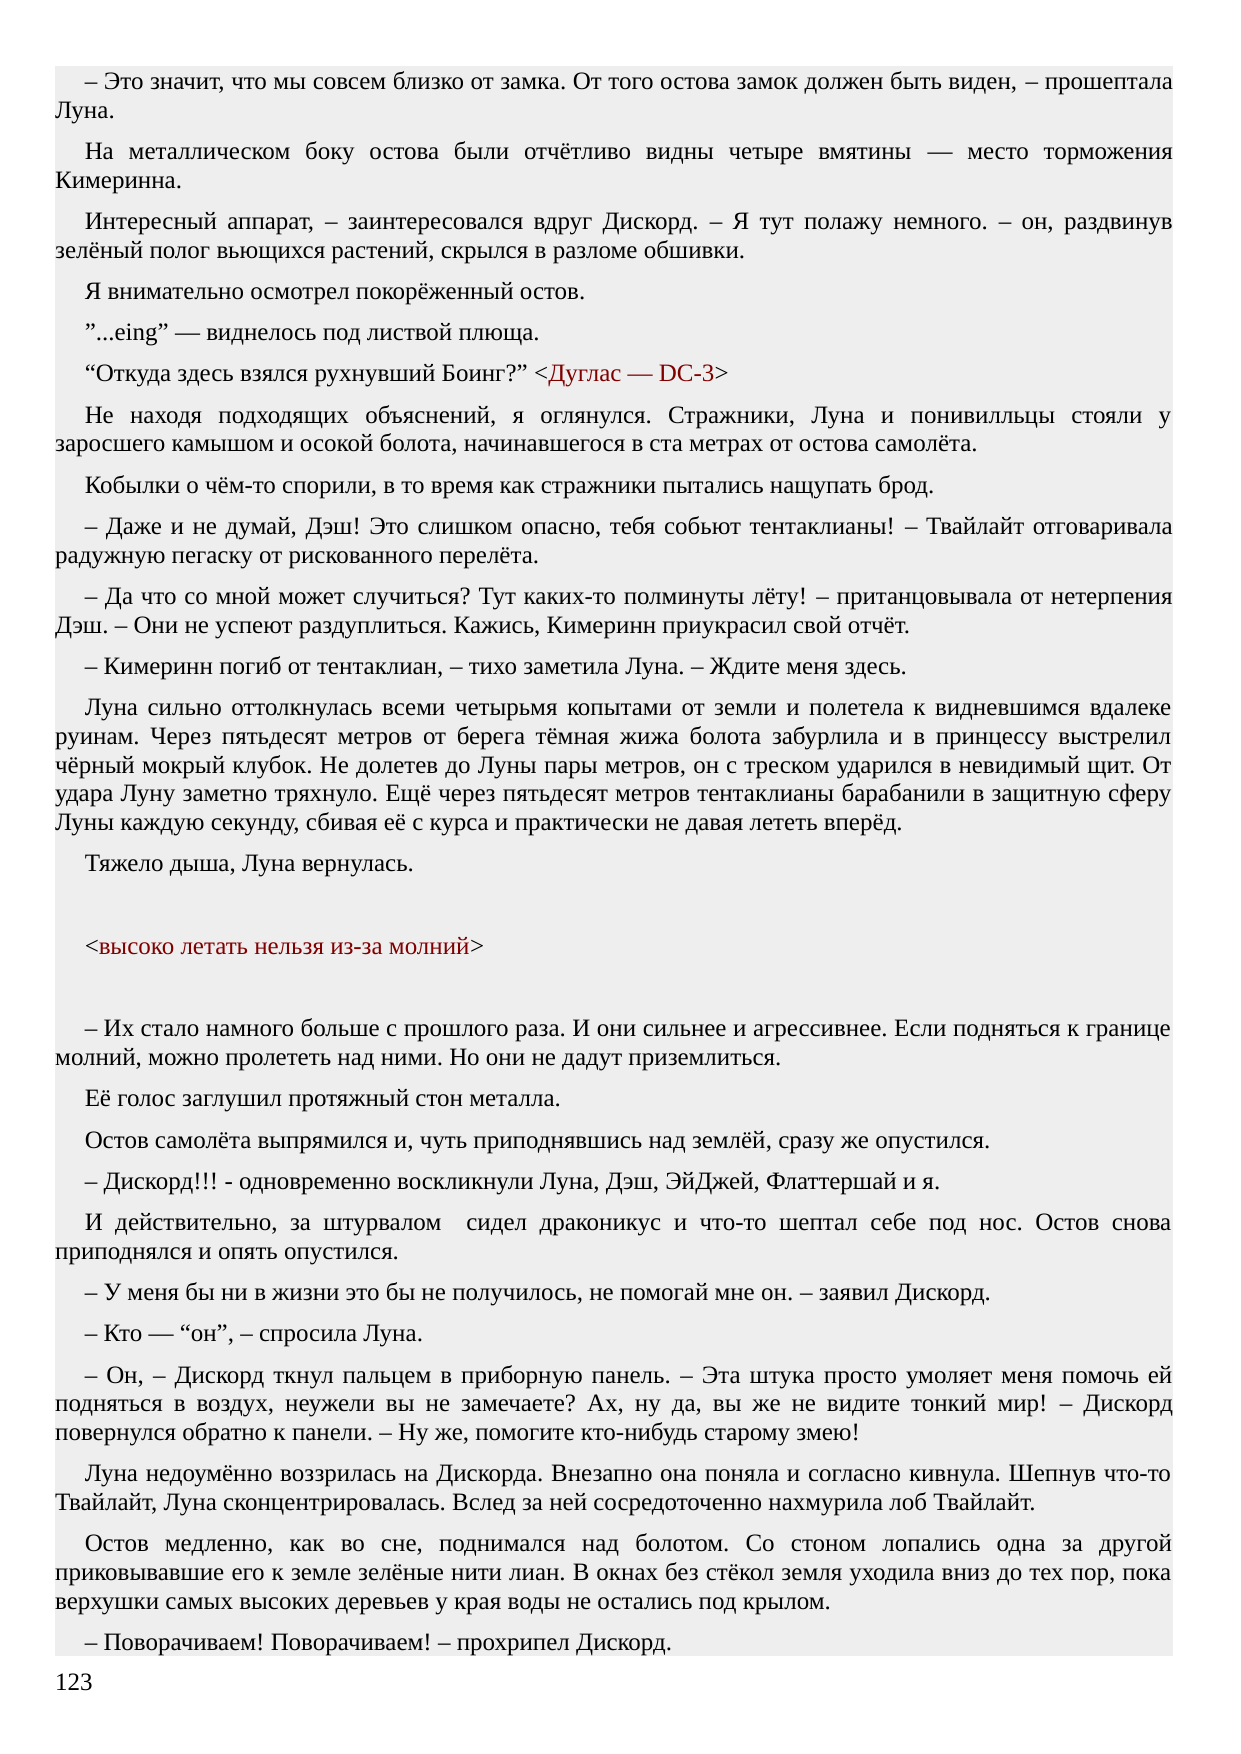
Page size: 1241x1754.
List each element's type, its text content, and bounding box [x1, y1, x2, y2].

text Луна сильно оттолкнулась всеми четырьмя копытами от земли и полетела к видневшимся вдалеке руинам. Через пятьдесят метров от берега тёмная жижа болота забурлила и в принцессу выстрелил чёрный мокрый клубок. Не долетев до Луны пары метров, он с треском ударился в невидимый щит. От удара Луну заметно тряхнуло. Ещё через пятьдесят метров тентаклианы барабанили в защитную сферу Луны каждую секунду, сбивая её с курса и практически не давая лететь вперёд. [55, 692, 1173, 836]
text – Их стало намного больше с прошлого раза. И они сильнее и агрессивнее. Если подняться к границе молний, можно пролететь над ними. Но они не дадут приземлиться. [55, 1013, 1173, 1071]
text Интересный аппарат, – заинтересовался вдруг Дискорд. – Я тут полажу немного. – он, раздвинув зелёный полог вьющихся растений, скрылся в разломе обшивки. [55, 206, 1173, 263]
text – Даже и не думай, Дэш! Это слишком опасно, тебя собьют тентаклианы! – Твайлайт отговаривала радужную пегаску от рискованного перелёта. [55, 511, 1173, 568]
text – Поворачиваем! Поворачиваем! – прохрипел Дискорд. [55, 1627, 1173, 1656]
text ”...eing” — виднелось под листвой плюща. [55, 317, 1173, 346]
text На металлическом боку остова были отчётливо видны четыре вмятины — место торможения Кимеринна. [55, 136, 1173, 193]
text И действительно, за штурвалом сидел драконикус и что-то шептал себе под нос. Остов снова приподнялся и опять опустился. [55, 1207, 1173, 1265]
text – Дискорд!!! - одновременно воскликнули Луна, Дэш, ЭйДжей, Флаттершай и я. [55, 1166, 1173, 1195]
text <высоко летать нельзя из-за молний> [55, 931, 1173, 960]
text – Он, – Дискорд ткнул пальцем в приборную панель. – Эта штука просто умоляет меня помочь ей подняться в воздух, неужели вы не замечаете? Ах, ну да, вы же не видите тонкий мир! – Дискорд повернулся обратно к панели. – Ну же, помогите кто-нибудь старому змею! [55, 1360, 1173, 1446]
text Не находя подходящих объяснений, я оглянулся. Стражники, Луна и понивилльцы стояли у заросшего камышом и осокой болота, начинавшегося в ста метрах от остова самолёта. [55, 400, 1173, 457]
text – Кимеринн погиб от тентаклиан, – тихо заметила Луна. – Ждите меня здесь. [55, 651, 1173, 680]
text Остов самолёта выпрямился и, чуть приподнявшись над землёй, сразу же опустился. [55, 1125, 1173, 1153]
text Я внимательно осмотрел покорёженный остов. [55, 276, 1173, 305]
text Тяжело дыша, Луна вернулась. [55, 848, 1173, 877]
text – Это значит, что мы совсем близко от замка. От того остова замок должен быть виден, – прошептала Луна. [55, 66, 1173, 123]
text Кобылки о чём-то спорили, в то время как стражники пытались нащупать брод. [55, 470, 1173, 498]
text Остов медленно, как во сне, поднимался над болотом. Со стоном лопались одна за другой приковывавшие его к земле зелёные нити лиан. В окнах без стёкол земля уходила вниз до тех пор, пока верхушки самых высоких деревьев у края воды не остались под крылом. [55, 1528, 1173, 1615]
text – Да что со мной может случиться? Тут каких-то полминуты лёту! – пританцовывала от нетерпения Дэш. – Они не успеют раздуплиться. Кажись, Кимеринн приукрасил свой отчёт. [55, 581, 1173, 638]
text Луна недоумённо воззрилась на Дискорда. Внезапно она поняла и согласно кивнула. Шепнув что-то Твайлайт, Луна сконцентрировалась. Вслед за ней сосредоточенно нахмурила лоб Твайлайт. [55, 1458, 1173, 1516]
text Её голос заглушил протяжный стон металла. [55, 1083, 1173, 1112]
text – У меня бы ни в жизни это бы не получилось, не помогай мне он. – заявил Дискорд. [55, 1277, 1173, 1306]
text – Кто — “он”, – спросила Луна. [55, 1318, 1173, 1347]
text “Откуда здесь взялся рухнувший Боинг?” <Дуглас — DC-3> [55, 358, 1173, 387]
